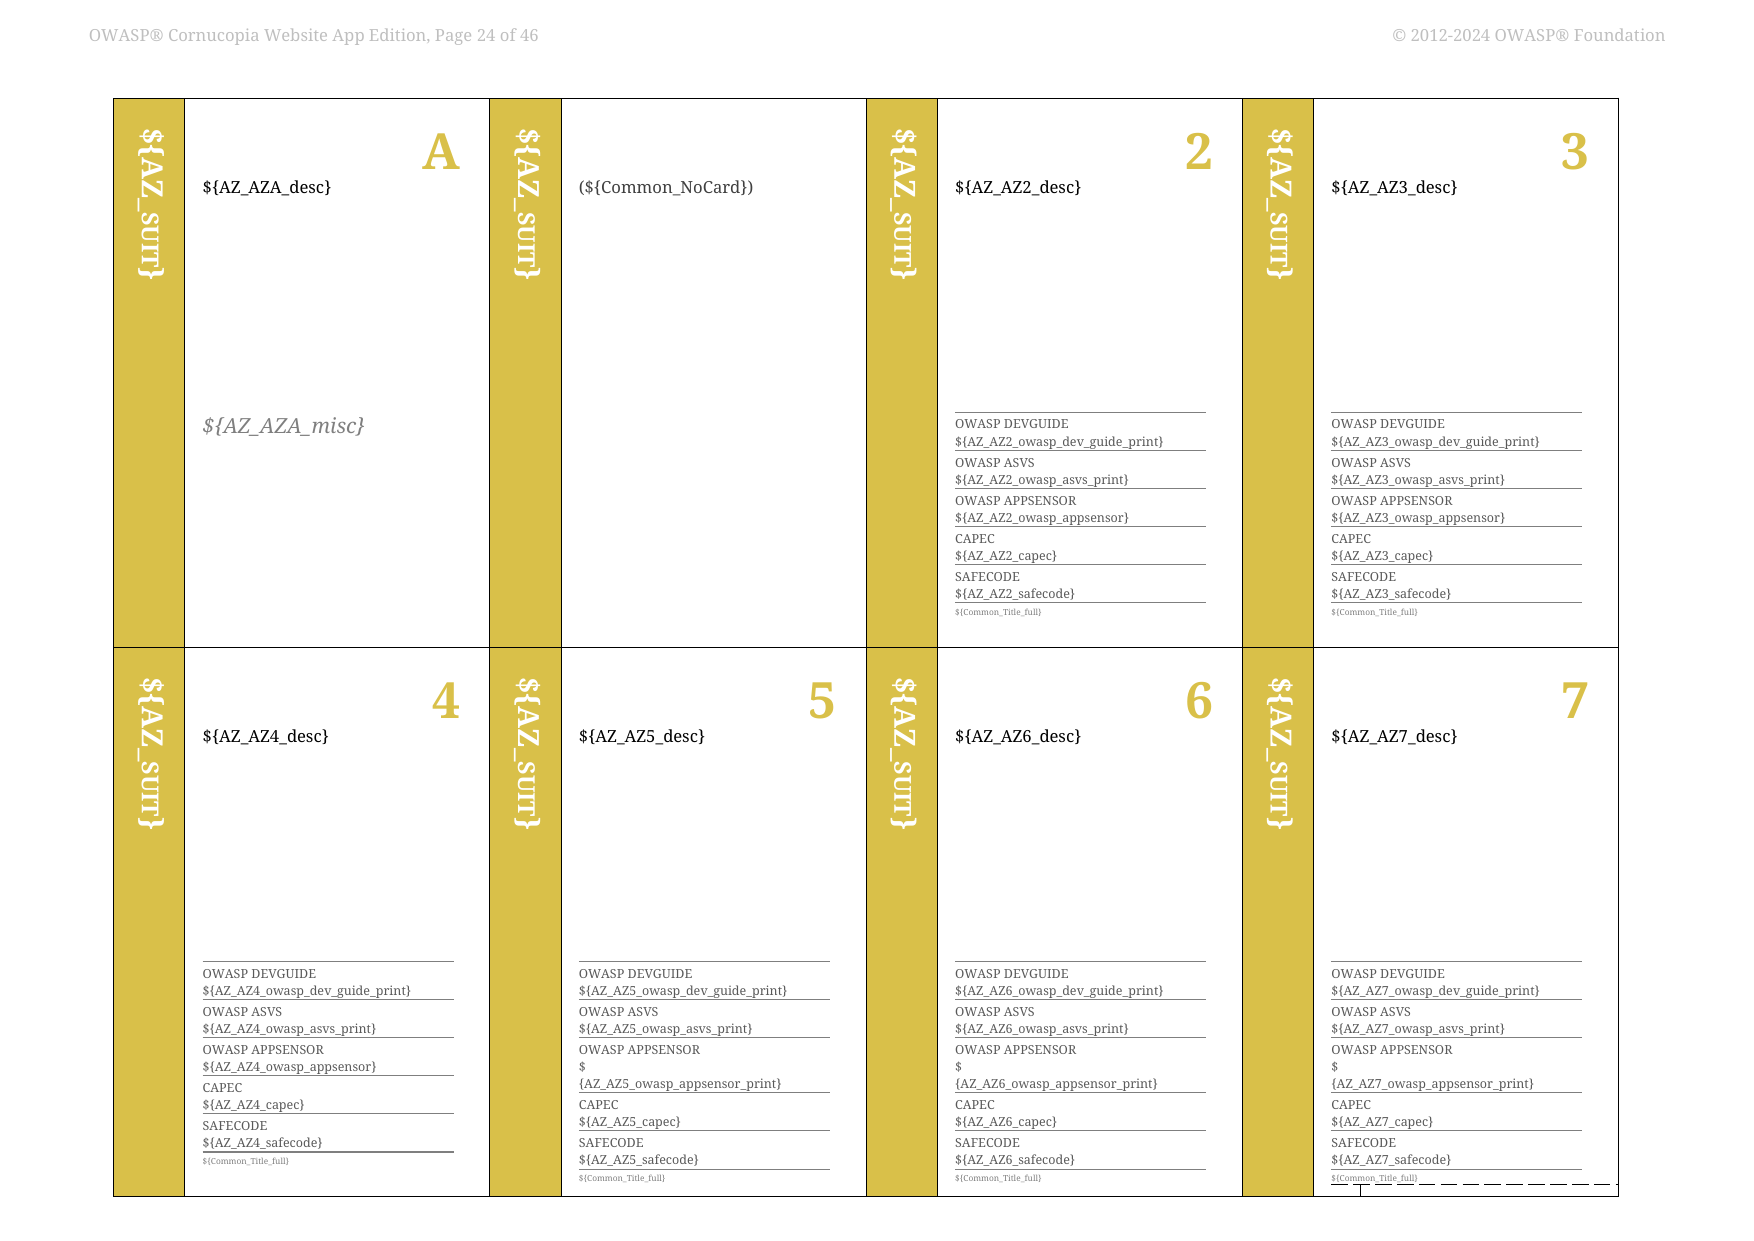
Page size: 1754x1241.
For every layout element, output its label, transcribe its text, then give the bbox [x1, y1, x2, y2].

table_header OWASP DEVGUIDE ${AZ_AZ6_owasp_dev_guide_print} [955, 962, 1206, 999]
table_cell SAFECODE ${AZ_AZ2_safecode} [955, 565, 1206, 602]
table_cell OWASP ASVS ${AZ_AZ7_owasp_asvs_print} [1331, 1000, 1582, 1037]
table_cell [1314, 960, 1618, 1196]
table_header ${AZ_suit} [490, 99, 561, 647]
table_cell ${AZ_suit} [490, 648, 561, 1196]
table_cell OWASP ASVS ${AZ_AZ2_owasp_asvs_print} [955, 451, 1206, 488]
table_cell CAPEC ${AZ_AZ6_capec} [955, 1093, 1206, 1130]
table_cell SAFECODE ${AZ_AZ4_safecode} [203, 1114, 453, 1151]
table_cell ${AZ_AZ2_desc} [938, 174, 1242, 411]
table_header ${AZ_suit} [867, 99, 937, 647]
table_cell ${Common_Title_full} [579, 1170, 830, 1184]
table_cell OWASP APPSENSOR ${AZ_AZ4_owasp_appsensor} [203, 1038, 453, 1075]
table_cell ${AZ_AZ7_desc} [1314, 724, 1618, 960]
table_cell OWASP ASVS ${AZ_AZ6_owasp_asvs_print} [955, 1000, 1206, 1037]
table_header [1361, 1184, 1618, 1196]
table_cell CAPEC ${AZ_AZ3_capec} [1331, 527, 1582, 564]
table_cell [185, 960, 489, 1196]
table_cell OWASP APPSENSOR ${AZ_AZ2_owasp_appsensor} [955, 489, 1206, 526]
table_cell ${AZ_AZ3_desc} [1314, 174, 1618, 411]
table_cell 5 [562, 648, 866, 723]
table_header OWASP DEVGUIDE ${AZ_AZ7_owasp_dev_guide_print} [1331, 962, 1582, 999]
table_cell [1314, 411, 1618, 647]
table_cell ${Common_Title_full} [203, 1153, 453, 1167]
table_cell OWASP ASVS ${AZ_AZ4_owasp_asvs_print} [203, 1000, 453, 1037]
table_cell CAPEC ${AZ_AZ4_capec} [203, 1076, 453, 1113]
table_cell ${AZ_AZ6_desc} [938, 724, 1242, 960]
table_cell ${AZ_suit} [114, 648, 184, 1196]
table_cell ${AZ_AZ5_desc} [562, 724, 866, 960]
table_cell OWASP ASVS ${AZ_AZ5_owasp_asvs_print} [579, 1000, 830, 1037]
table_cell SAFECODE ${AZ_AZ5_safecode} [579, 1131, 830, 1168]
table_cell OWASP ASVS ${AZ_AZ3_owasp_asvs_print} [1331, 451, 1582, 488]
table_cell ${Common_Title_full} [955, 603, 1206, 617]
table_cell 6 [938, 648, 1242, 723]
table_cell (${Common_NoCard}) [562, 174, 866, 411]
table_cell SAFECODE ${AZ_AZ7_safecode} [1331, 1131, 1582, 1168]
table_cell 7 [1314, 648, 1618, 723]
table_cell SAFECODE ${AZ_AZ6_safecode} [955, 1131, 1206, 1168]
table_cell CAPEC ${AZ_AZ5_capec} [579, 1093, 830, 1130]
table_header ${AZ_suit} [1243, 99, 1313, 647]
table_cell ${AZ_suit} [867, 648, 937, 1196]
table_cell ${AZ_AZ4_desc} [185, 724, 489, 960]
table_cell [938, 411, 1242, 647]
table_cell OWASP APPSENSOR ${AZ_AZ6_owasp_appsensor_print} [955, 1038, 1206, 1092]
table_cell 4 [185, 648, 489, 723]
table_header OWASP DEVGUIDE ${AZ_AZ3_owasp_dev_guide_print} [1331, 413, 1582, 450]
table_cell [938, 960, 1242, 1196]
table_cell ${Common_Title_full} [955, 1170, 1206, 1184]
table_header ${AZ_suit} [114, 99, 184, 647]
table_cell OWASP APPSENSOR ${AZ_AZ5_owasp_appsensor_print} [579, 1038, 830, 1092]
table_cell ${AZ_AZA_misc} [185, 411, 489, 647]
table_cell ${Common_Title_full} [1331, 603, 1582, 617]
table_cell SAFECODE ${AZ_AZ3_safecode} [1331, 565, 1582, 602]
table_cell CAPEC ${AZ_AZ2_capec} [955, 527, 1206, 564]
table_cell [562, 411, 866, 647]
table_header A [185, 99, 489, 174]
table_cell OWASP APPSENSOR ${AZ_AZ7_owasp_appsensor_print} [1331, 1038, 1582, 1092]
table_header 3 [1314, 99, 1618, 174]
table_header [1331, 1184, 1360, 1196]
table_cell OWASP APPSENSOR ${AZ_AZ3_owasp_appsensor} [1331, 489, 1582, 526]
table_cell ${AZ_suit} [1243, 648, 1313, 1196]
table_cell ${Common_Title_full} [1331, 1170, 1582, 1184]
table_header 2 [938, 99, 1242, 174]
table_header [108, 98, 113, 1196]
table_header OWASP DEVGUIDE ${AZ_AZ2_owasp_dev_guide_print} [955, 413, 1206, 450]
table_cell ${AZ_AZA_desc} [185, 174, 489, 411]
table_cell [562, 960, 866, 1196]
table_header OWASP DEVGUIDE ${AZ_AZ4_owasp_dev_guide_print} [203, 962, 453, 999]
table_header OWASP DEVGUIDE ${AZ_AZ5_owasp_dev_guide_print} [579, 962, 830, 999]
table_header [562, 99, 866, 174]
table_cell CAPEC ${AZ_AZ7_capec} [1331, 1093, 1582, 1130]
